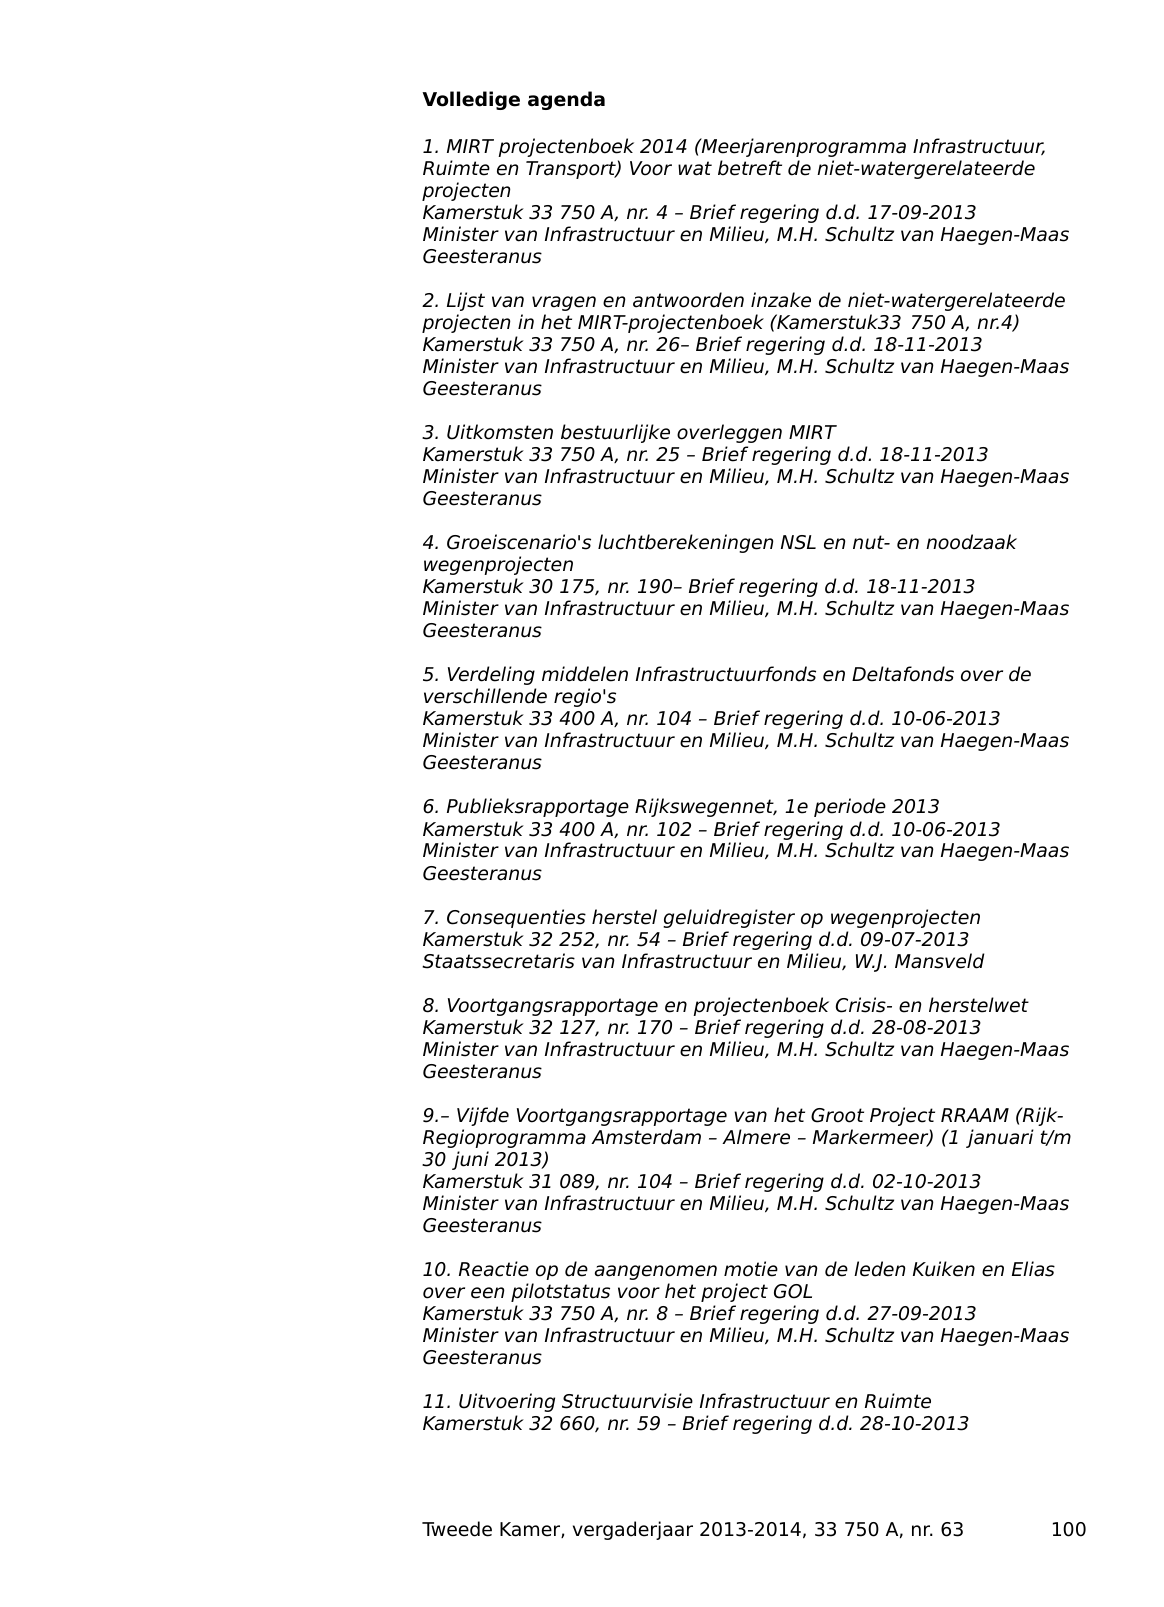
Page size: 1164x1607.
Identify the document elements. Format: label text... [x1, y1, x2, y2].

text 8. Voortgangsrapportage en projectenboek Crisis- en herstelwet [422, 995, 1087, 1017]
text 7. Consequenties herstel geluidregister op wegenprojecten [422, 907, 1087, 928]
text Kamerstuk 31 089, nr. 104 – Brief regering d.d. 02-10-2013 [422, 1171, 1087, 1193]
text Minister van Infrastructuur en Milieu, M.H. Schultz van Haegen-Maas Geesteranus [422, 1193, 1087, 1237]
text 9.– Vijfde Voortgangsrapportage van het Groot Project RRAAM (Rijk-Regioprogramma Amsterdam – Almere – Markermeer) (1 januari t/m 30 juni 2013) [422, 1105, 1087, 1171]
text 11. Uitvoering Structuurvisie Infrastructuur en Ruimte [422, 1391, 1087, 1413]
text 2. Lijst van vragen en antwoorden inzake de niet-watergerelateerde projecten in het MIRT-projectenboek (Kamerstuk33 750 A, nr.4) [422, 290, 1087, 334]
text Kamerstuk 33 750 A, nr. 26– Brief regering d.d. 18-11-2013 [422, 334, 1087, 356]
text Kamerstuk 32 252, nr. 54 – Brief regering d.d. 09-07-2013 [422, 928, 1087, 951]
text Staatssecretaris van Infrastructuur en Milieu, W.J. Mansveld [422, 951, 1087, 972]
text 1. MIRT projectenboek 2014 (Meerjarenprogramma Infrastructuur, Ruimte en Transport) Voor wat betreft de niet-watergerelateerde projecten [422, 136, 1087, 202]
text Kamerstuk 32 660, nr. 59 – Brief regering d.d. 28-10-2013 [422, 1413, 1087, 1435]
text 10. Reactie op de aangenomen motie van de leden Kuiken en Elias over een pilotstatus voor het project GOL [422, 1259, 1087, 1303]
text Minister van Infrastructuur en Milieu, M.H. Schultz van Haegen-Maas Geesteranus [422, 598, 1087, 642]
text Minister van Infrastructuur en Milieu, M.H. Schultz van Haegen-Maas Geesteranus [422, 1325, 1087, 1369]
text Kamerstuk 30 175, nr. 190– Brief regering d.d. 18-11-2013 [422, 576, 1087, 598]
text Minister van Infrastructuur en Milieu, M.H. Schultz van Haegen-Maas Geesteranus [422, 224, 1087, 268]
text 4. Groeiscenario's luchtberekeningen NSL en nut- en noodzaak wegenprojecten [422, 532, 1087, 576]
text Kamerstuk 33 400 A, nr. 104 – Brief regering d.d. 10-06-2013 [422, 708, 1087, 730]
text Minister van Infrastructuur en Milieu, M.H. Schultz van Haegen-Maas Geesteranus [422, 466, 1087, 510]
text Kamerstuk 33 750 A, nr. 8 – Brief regering d.d. 27-09-2013 [422, 1303, 1087, 1325]
text Minister van Infrastructuur en Milieu, M.H. Schultz van Haegen-Maas Geesteranus [422, 356, 1087, 400]
text Minister van Infrastructuur en Milieu, M.H. Schultz van Haegen-Maas Geesteranus [422, 840, 1087, 884]
text 6. Publieksrapportage Rijkswegennet, 1e periode 2013 [422, 796, 1087, 818]
text Minister van Infrastructuur en Milieu, M.H. Schultz van Haegen-Maas Geesteranus [422, 730, 1087, 774]
subtitle Volledige agenda [422, 89, 1087, 111]
text 3. Uitkomsten bestuurlijke overleggen MIRT [422, 422, 1087, 444]
text Kamerstuk 32 127, nr. 170 – Brief regering d.d. 28-08-2013 [422, 1017, 1087, 1039]
text Kamerstuk 33 750 A, nr. 25 – Brief regering d.d. 18-11-2013 [422, 444, 1087, 466]
text 5. Verdeling middelen Infrastructuurfonds en Deltafonds over de verschillende regio's [422, 664, 1087, 708]
text Kamerstuk 33 400 A, nr. 102 – Brief regering d.d. 10-06-2013 [422, 818, 1087, 840]
text Kamerstuk 33 750 A, nr. 4 – Brief regering d.d. 17-09-2013 [422, 202, 1087, 224]
text Minister van Infrastructuur en Milieu, M.H. Schultz van Haegen-Maas Geesteranus [422, 1039, 1087, 1083]
